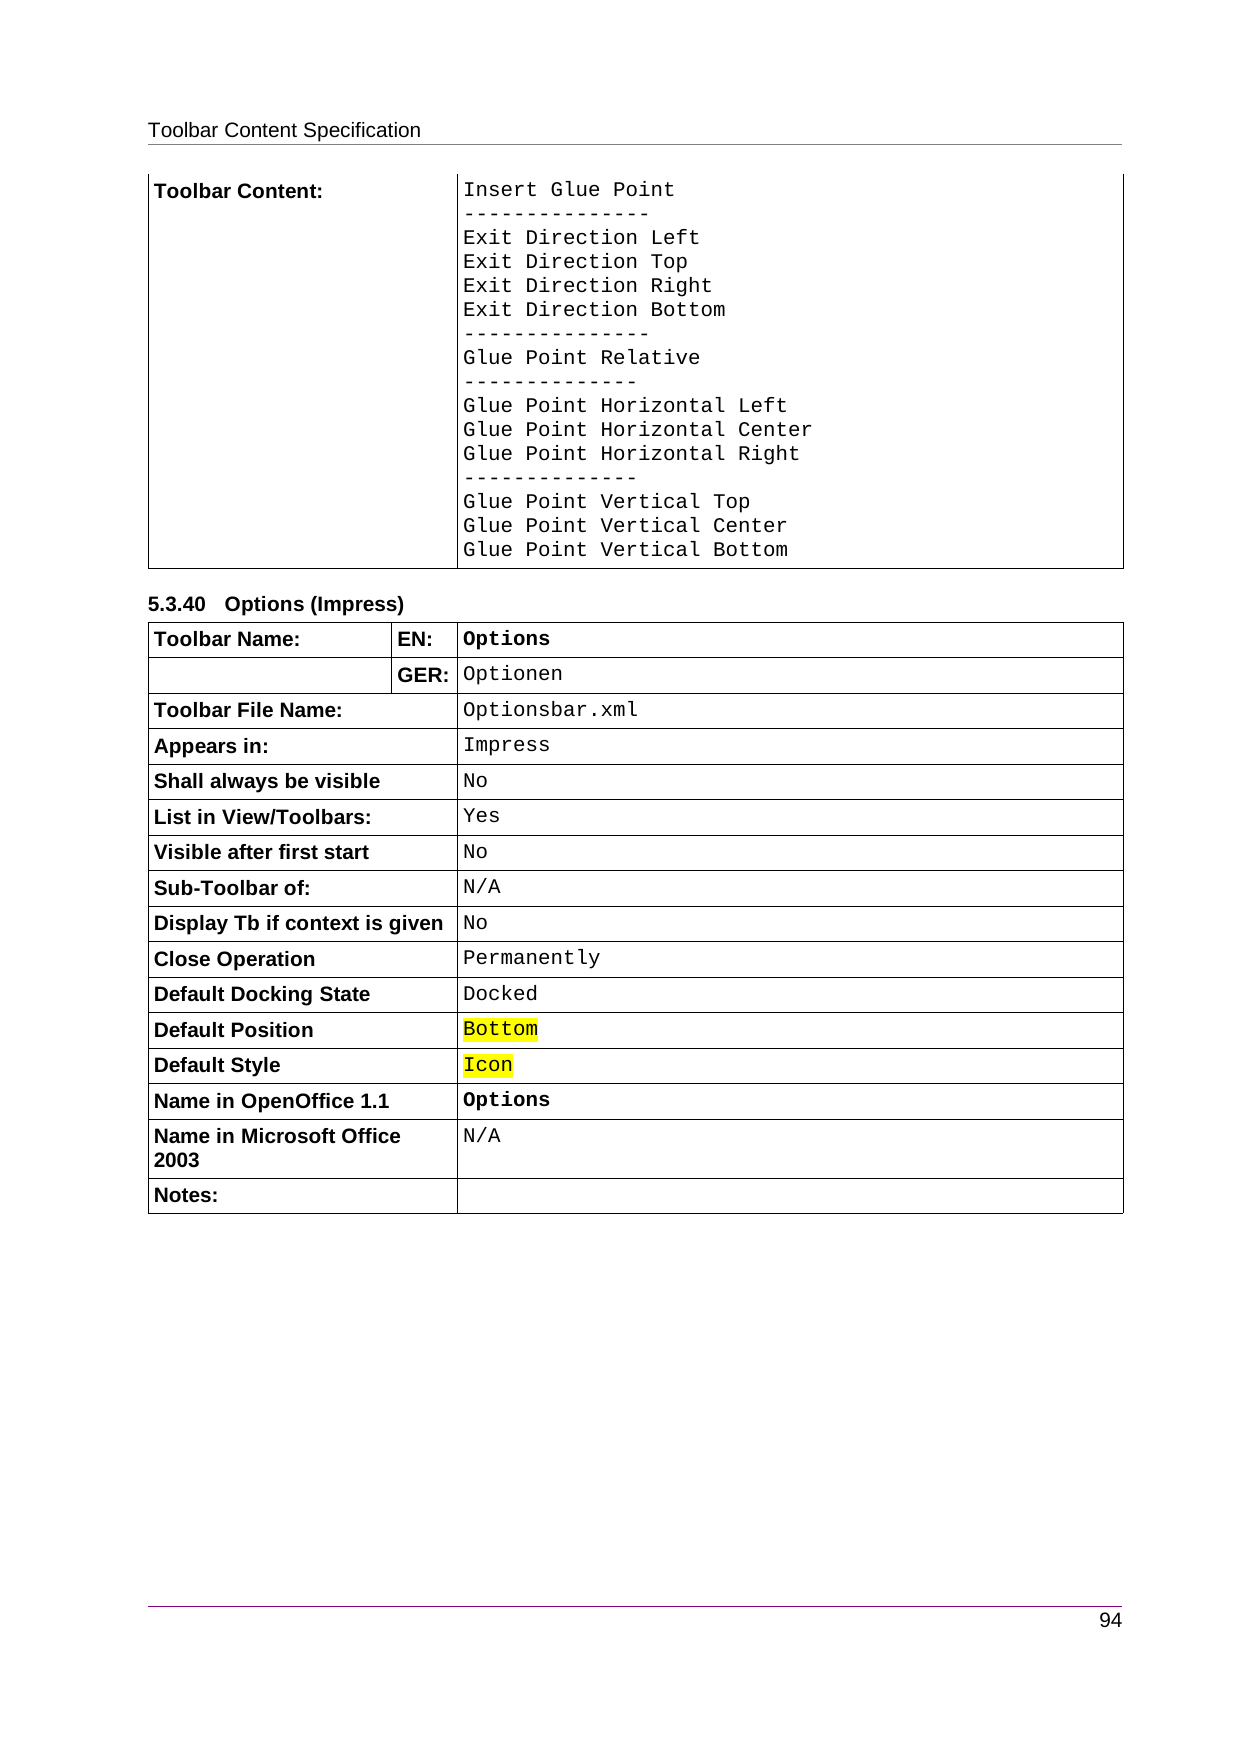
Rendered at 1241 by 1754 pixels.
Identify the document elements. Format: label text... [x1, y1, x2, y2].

table_header Options [458, 623, 1123, 657]
table_cell Optionsbar.xml [458, 694, 1123, 728]
table_cell [458, 1179, 1123, 1213]
table_cell Notes: [149, 1179, 457, 1213]
table_cell Toolbar File Name: [149, 694, 457, 728]
table_cell N/A [458, 871, 1123, 906]
table_cell Visible after first start [149, 836, 457, 870]
table_header Toolbar Name: [149, 623, 391, 657]
table_cell Permanently [458, 942, 1123, 977]
table_cell Name in Microsoft Office 2003 [149, 1120, 457, 1178]
table_cell Shall always be visible [149, 765, 457, 799]
table_header EN: [392, 623, 457, 657]
table_cell Default Docking State [149, 978, 457, 1012]
table_cell GER: [392, 658, 457, 693]
table_cell Name in OpenOffice 1.1 [149, 1084, 457, 1119]
table_cell List in View/Toolbars: [149, 800, 457, 835]
table_cell Options [458, 1084, 1123, 1119]
table_cell Optionen [458, 658, 1123, 693]
table_cell No [458, 907, 1123, 941]
table_cell Appears in: [149, 729, 457, 764]
table_cell Icon [458, 1049, 1123, 1083]
table_cell N/A [458, 1120, 1123, 1178]
table_cell Docked [458, 978, 1123, 1012]
table_cell Display Tb if context is given [149, 907, 457, 941]
table_cell Toolbar Content: [149, 174, 457, 568]
table_cell Default Position [149, 1013, 457, 1048]
table_cell Sub-Toolbar of: [149, 871, 457, 906]
subtitle Options (Impress) [148, 592, 1122, 616]
table_cell [149, 658, 391, 693]
table_cell Close Operation [149, 942, 457, 977]
table_cell Default Style [149, 1049, 457, 1083]
table_cell Impress [458, 729, 1123, 764]
table_cell Insert Glue Point --------------- Exit Direction Left Exit Direction Top Exit Direction Right Exit Direction Bottom --------------- Glue Point Relative -------------- Glue Point Horizontal Left Glue Point Horizontal Center Glue Point Horizontal Right -------------- Glue Point Vertical Top Glue Point Vertical Center Glue Point Vertical Bottom [458, 174, 1123, 568]
table_cell Yes [458, 800, 1123, 835]
table_cell No [458, 765, 1123, 799]
table_cell Bottom [458, 1013, 1123, 1048]
table_cell No [458, 836, 1123, 870]
